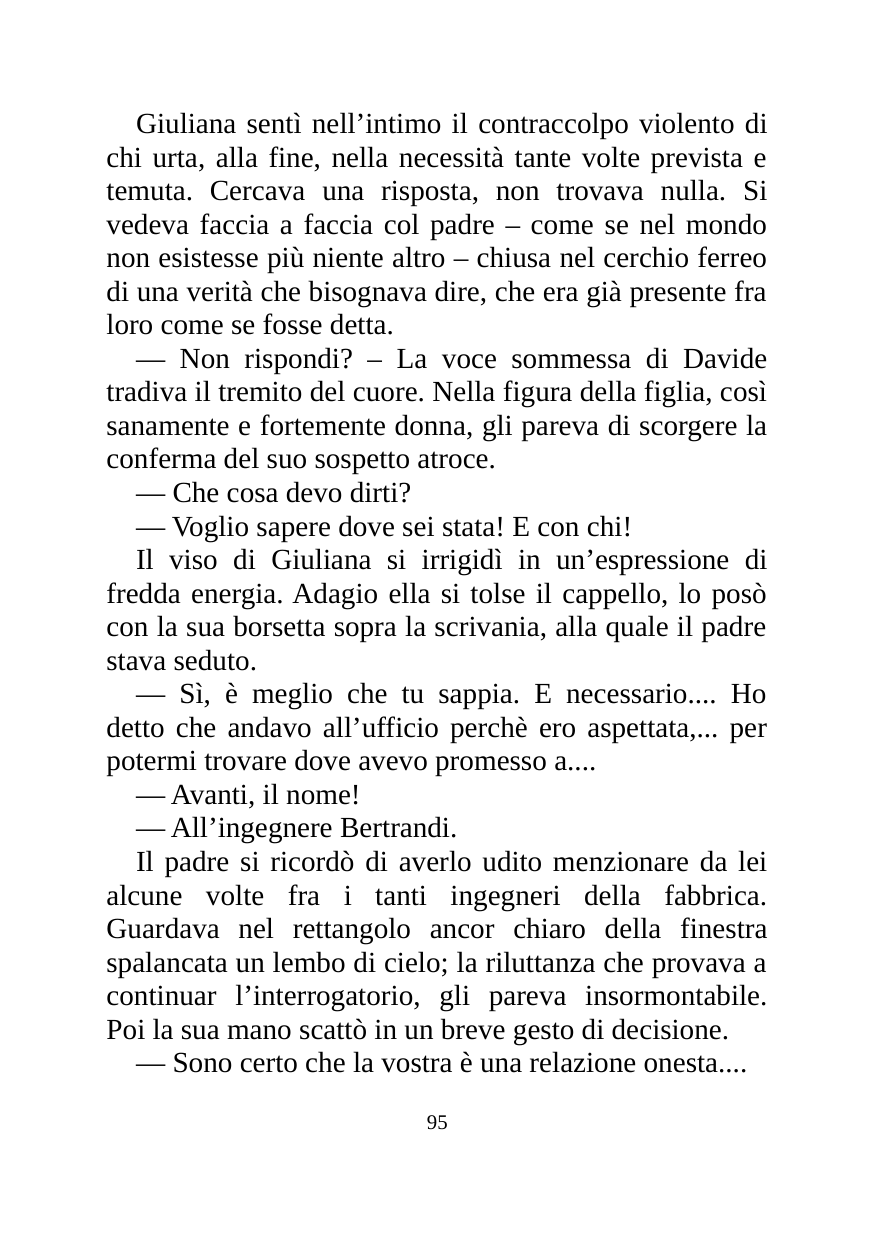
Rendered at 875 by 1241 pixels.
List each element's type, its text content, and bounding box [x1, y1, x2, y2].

text Il viso di Giuliana si irrigidì in un’espressione di fredda energia. Adagio ella si tolse il cappello, lo posò con la sua borsetta sopra la scrivania, alla quale il padre stava seduto. [106, 542, 768, 676]
text — Non rispondi? – La voce sommessa di Davide tradiva il tremito del cuore. Nella figura della figlia, così sanamente e fortemente donna, gli pareva di scorgere la conferma del suo sospetto atroce. [106, 341, 768, 475]
text Giuliana sentì nell’intimo il contraccolpo violento di chi urta, alla fine, nella necessità tante volte prevista e temuta. Cercava una risposta, non trovava nulla. Si vedeva faccia a faccia col padre – come se nel mondo non esistesse più niente altro – chiusa nel cerchio ferreo di una verità che bisognava dire, che era già presente fra loro come se fosse detta. [106, 106, 768, 341]
text — Voglio sapere dove sei stata! E con chi! [106, 509, 768, 542]
text — Avanti, il nome! [106, 777, 768, 811]
text — Sono certo che la vostra è una relazione onesta.... [106, 1045, 768, 1079]
text — Sì, è meglio che tu sappia. E necessario.... Ho detto che andavo all’ufficio perchè ero aspettata,... per potermi trovare dove avevo promesso a.... [106, 676, 768, 777]
text — All’ingegnere Bertrandi. [106, 811, 768, 844]
text — Che cosa devo dirti? [106, 475, 768, 509]
text Il padre si ricordò di averlo udito menzionare da lei alcune volte fra i tanti ingegneri della fabbrica. Guardava nel rettangolo ancor chiaro della finestra spalancata un lembo di cielo; la riluttanza che provava a continuar l’interrogatorio, gli pareva insormontabile. Poi la sua mano scattò in un breve gesto di decisione. [106, 844, 768, 1045]
